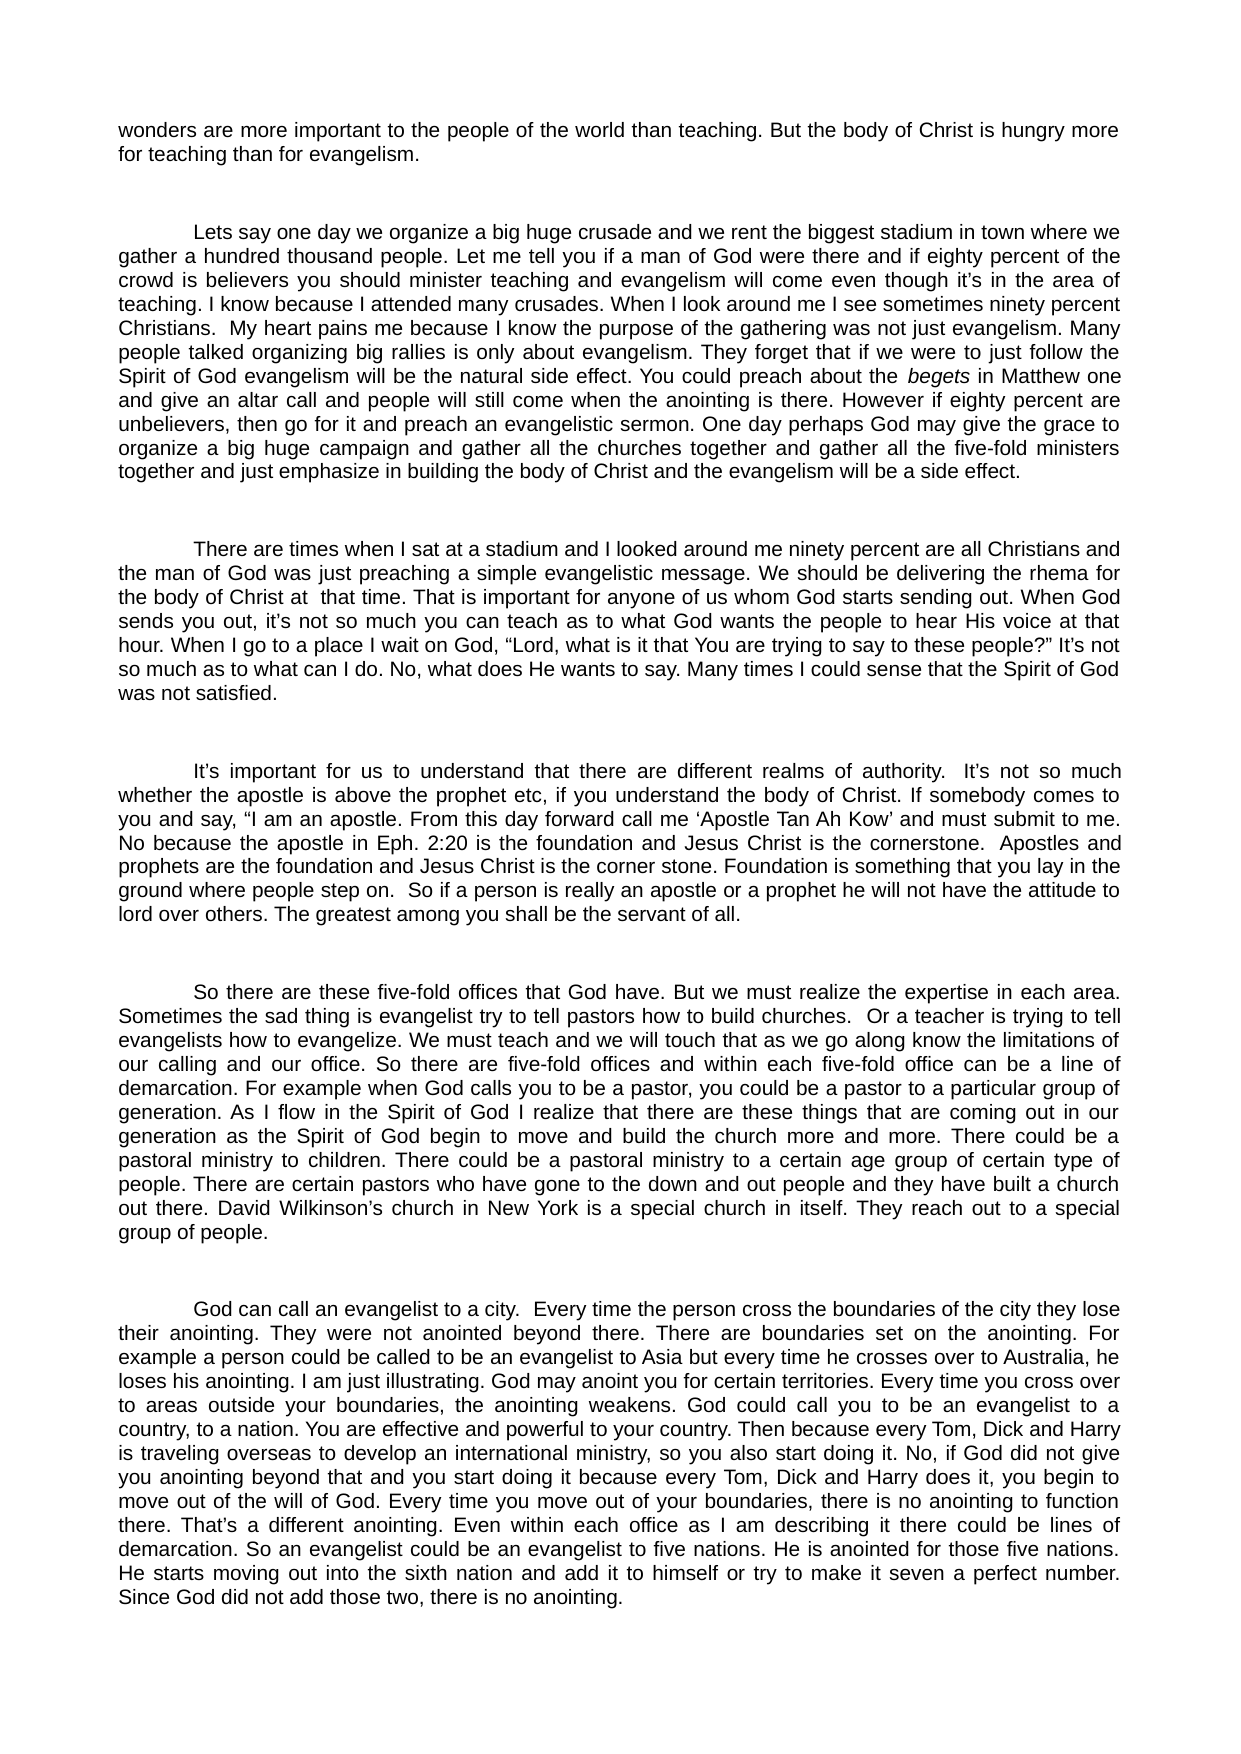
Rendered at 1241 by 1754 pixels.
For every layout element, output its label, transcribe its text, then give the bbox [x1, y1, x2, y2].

text It’s important for us to understand that there are different realms of authority. It’s not so much whether the apostle is above the prophet etc, if you understand the body of Christ. If somebody comes to you and say, “I am an apostle. From this day forward call me ‘Apostle Tan Ah Kow’ and must submit to me. No because the apostle in Eph. 2:20 is the foundation and Jesus Christ is the cornerstone. Apostles and prophets are the foundation and Jesus Christ is the corner stone. Foundation is something that you lay in the ground where people step on. So if a person is really an apostle or a prophet he will not have the attitude to lord over others. The greatest among you shall be the servant of all. [118, 758, 1122, 926]
text Lets say one day we organize a big huge crusade and we rent the biggest stadium in town where we gather a hundred thousand people. Let me tell you if a man of God were there and if eighty percent of the crowd is believers you should minister teaching and evangelism will come even though it’s in the area of teaching. I know because I attended many crusades. When I look around me I see sometimes ninety percent Christians. My heart pains me because I know the purpose of the gathering was not just evangelism. Many people talked organizing big rallies is only about evangelism. They forget that if we were to just follow the Spirit of God evangelism will be the natural side effect. You could preach about the begets in Matthew one and give an altar call and people will still come when the anointing is there. However if eighty percent are unbelievers, then go for it and preach an evangelistic sermon. One day perhaps God may give the grace to organize a big huge campaign and gather all the churches together and gather all the five-fold ministers together and just emphasize in building the body of Christ and the evangelism will be a side effect. [118, 220, 1122, 483]
text So there are these five-fold offices that God have. But we must realize the expertise in each area. Sometimes the sad thing is evangelist try to tell pastors how to build churches. Or a teacher is trying to tell evangelists how to evangelize. We must teach and we will touch that as we go along know the limitations of our calling and our office. So there are five-fold offices and within each five-fold office can be a line of demarcation. For example when God calls you to be a pastor, you could be a pastor to a particular group of generation. As I flow in the Spirit of God I realize that there are these things that are coming out in our generation as the Spirit of God begin to move and build the church more and more. There could be a pastoral ministry to children. There could be a pastoral ministry to a certain age group of certain type of people. There are certain pastors who have gone to the down and out people and they have built a church out there. David Wilkinson’s church in New York is a special church in itself. They reach out to a special group of people. [118, 980, 1122, 1243]
text wonders are more important to the people of the world than teaching. But the body of Christ is hungry more for teaching than for evangelism. [118, 118, 1122, 166]
text There are times when I sat at a stadium and I looked around me ninety percent are all Christians and the man of God was just preaching a simple evangelistic message. We should be delivering the rhema for the body of Christ at that time. That is important for anyone of us whom God starts sending out. When God sends you out, it’s not so much you can teach as to what God wants the people to hear His voice at that hour. When I go to a place I wait on God, “Lord, what is it that You are trying to say to these people?” It’s not so much as to what can I do. No, what does He wants to say. Many times I could sense that the Spirit of God was not satisfied. [118, 537, 1122, 705]
text God can call an evangelist to a city. Every time the person cross the boundaries of the city they lose their anointing. They were not anointed beyond there. There are boundaries set on the anointing. For example a person could be called to be an evangelist to Asia but every time he crosses over to Australia, he loses his anointing. I am just illustrating. God may anoint you for certain territories. Every time you cross over to areas outside your boundaries, the anointing weakens. God could call you to be an evangelist to a country, to a nation. You are effective and powerful to your country. Then because every Tom, Dick and Harry is traveling overseas to develop an international ministry, so you also start doing it. No, if God did not give you anointing beyond that and you start doing it because every Tom, Dick and Harry does it, you begin to move out of the will of God. Every time you move out of your boundaries, there is no anointing to function there. That’s a different anointing. Even within each office as I am describing it there could be lines of demarcation. So an evangelist could be an evangelist to five nations. He is anointed for those five nations. He starts moving out into the sixth nation and add it to himself or try to make it seven a perfect number. Since God did not add those two, there is no anointing. [118, 1297, 1122, 1609]
